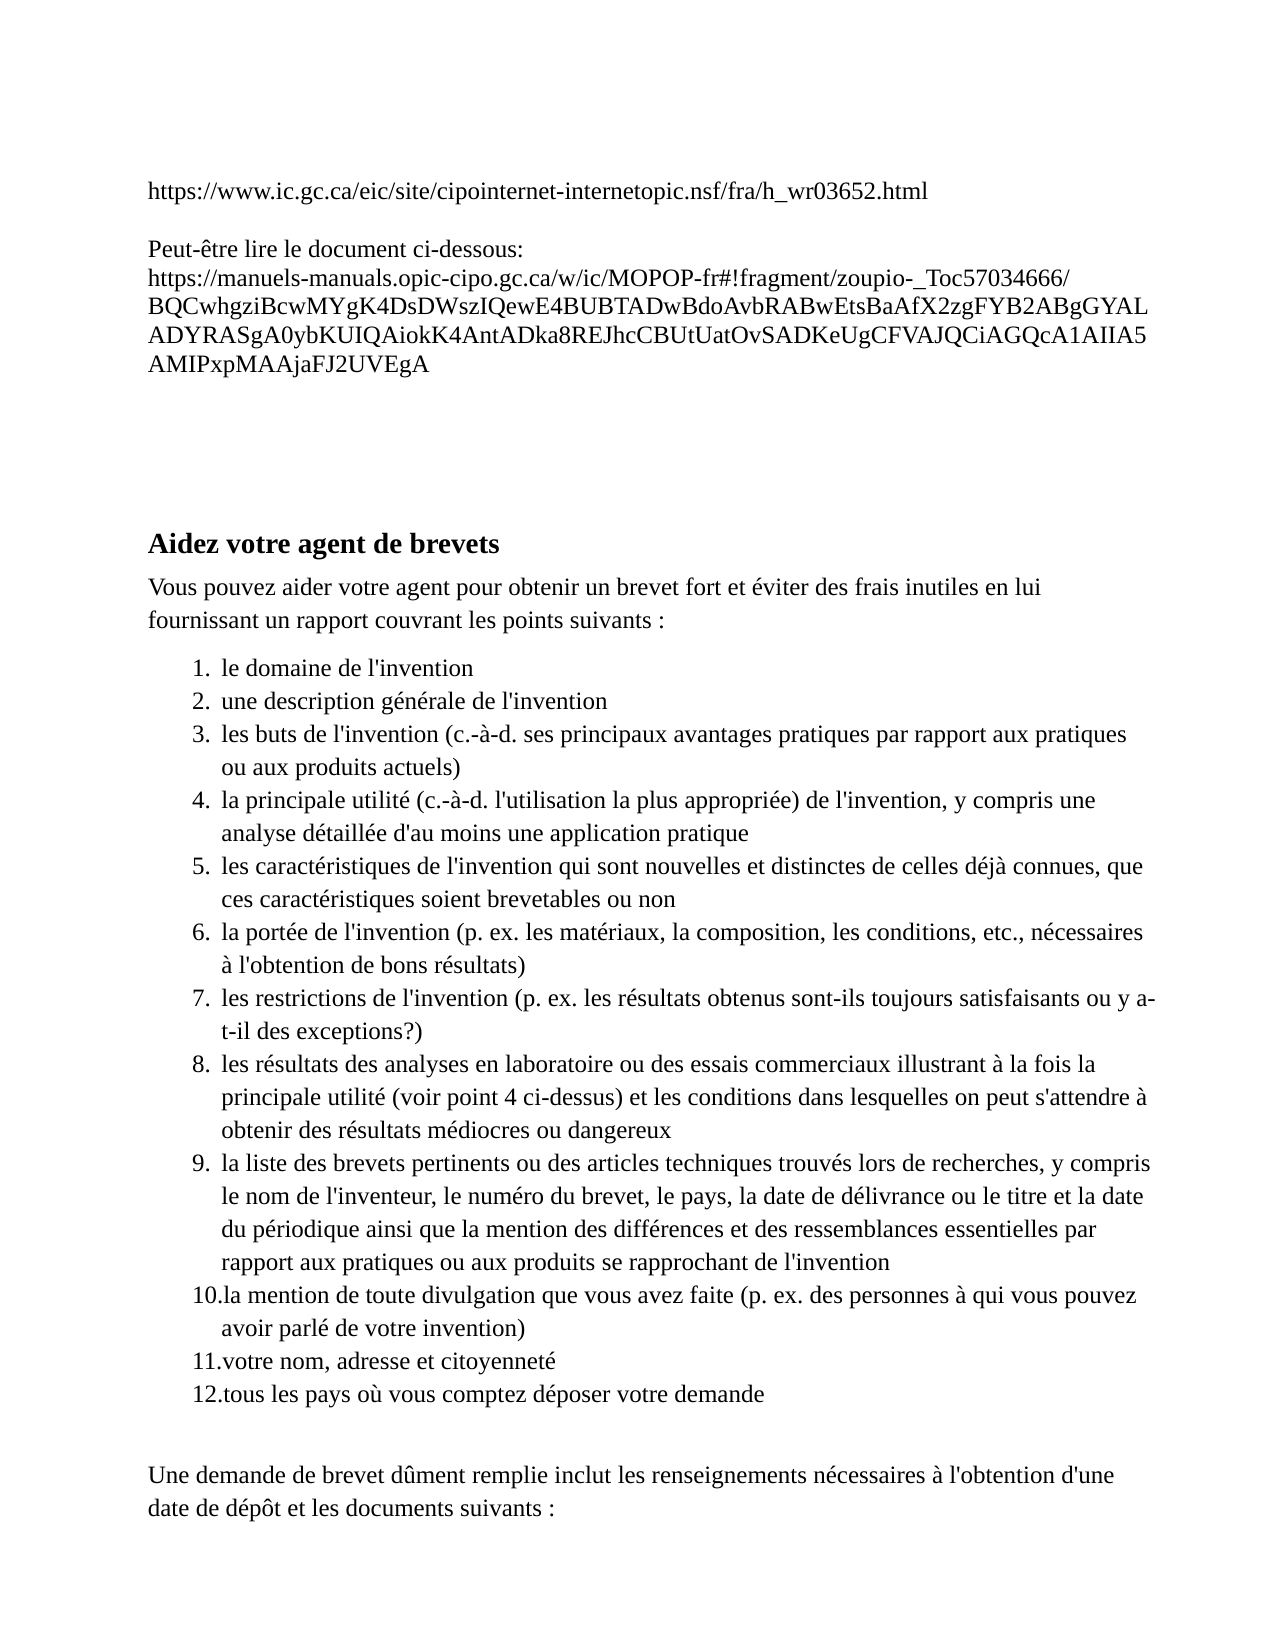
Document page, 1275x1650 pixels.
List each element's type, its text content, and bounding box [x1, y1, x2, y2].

text https://www.ic.gc.ca/eic/site/cipointernet-internetopic.nsf/fra/h_wr03652.html [148, 176, 1157, 205]
list une description générale de l'invention [192, 686, 1157, 714]
list la principale utilité (c.-à-d. l'utilisation la plus appropriée) de l'invention, y compris une analyse détaillée d'au moins une application pratique [192, 785, 1157, 847]
list les restrictions de l'invention (p. ex. les résultats obtenus sont-ils toujours satisfaisants ou y a-t-il des exceptions?) [192, 983, 1157, 1045]
list la liste des brevets pertinents ou des articles techniques trouvés lors de recherches, y compris le nom de l'inventeur, le numéro du brevet, le pays, la date de délivrance ou le titre et la date du périodique ainsi que la mention des différences et des ressemblances essentielles par rapport aux pratiques ou aux produits se rapprochant de l'invention [192, 1148, 1157, 1276]
list les caractéristiques de l'invention qui sont nouvelles et distinctes de celles déjà connues, que ces caractéristiques soient brevetables ou non [192, 851, 1157, 913]
list la portée de l'invention (p. ex. les matériaux, la composition, les conditions, etc., nécessaires à l'obtention de bons résultats) [192, 917, 1157, 979]
text Peut-être lire le document ci-dessous: [148, 234, 1157, 263]
text Vous pouvez aider votre agent pour obtenir un brevet fort et éviter des frais inutiles en lui fournissant un rapport couvrant les points suivants : [148, 572, 1157, 634]
list tous les pays où vous comptez déposer votre demande [192, 1379, 1157, 1408]
text Une demande de brevet dûment remplie inclut les renseignements nécessaires à l'obtention d'une date de dépôt et les documents suivants : [148, 1427, 1157, 1522]
subtitle Aidez votre agent de brevets [148, 526, 1157, 559]
list la mention de toute divulgation que vous avez faite (p. ex. des personnes à qui vous pouvez avoir parlé de votre invention) [192, 1280, 1157, 1342]
list les buts de l'invention (c.-à-d. ses principaux avantages pratiques par rapport aux pratiques ou aux produits actuels) [192, 719, 1157, 781]
list les résultats des analyses en laboratoire ou des essais commerciaux illustrant à la fois la principale utilité (voir point 4 ci-dessus) et les conditions dans lesquelles on peut s'attendre à obtenir des résultats médiocres ou dangereux [192, 1049, 1157, 1144]
text https://manuels-manuals.opic-cipo.gc.ca/w/ic/MOPOP-fr#!fragment/zoupio-_Toc57034666/BQCwhgziBcwMYgK4DsDWszIQewE4BUBTADwBdoAvbRABwEtsBaAfX2zgFYB2ABgGYALADYRASgA0ybKUIQAiokK4AntADka8REJhcCBUtUatOvSADKeUgCFVAJQCiAGQcA1AIIA5AMIPxpMAAjaFJ2UVEgA [148, 263, 1157, 378]
list le domaine de l'invention [192, 653, 1157, 681]
list votre nom, adresse et citoyenneté [192, 1346, 1157, 1375]
